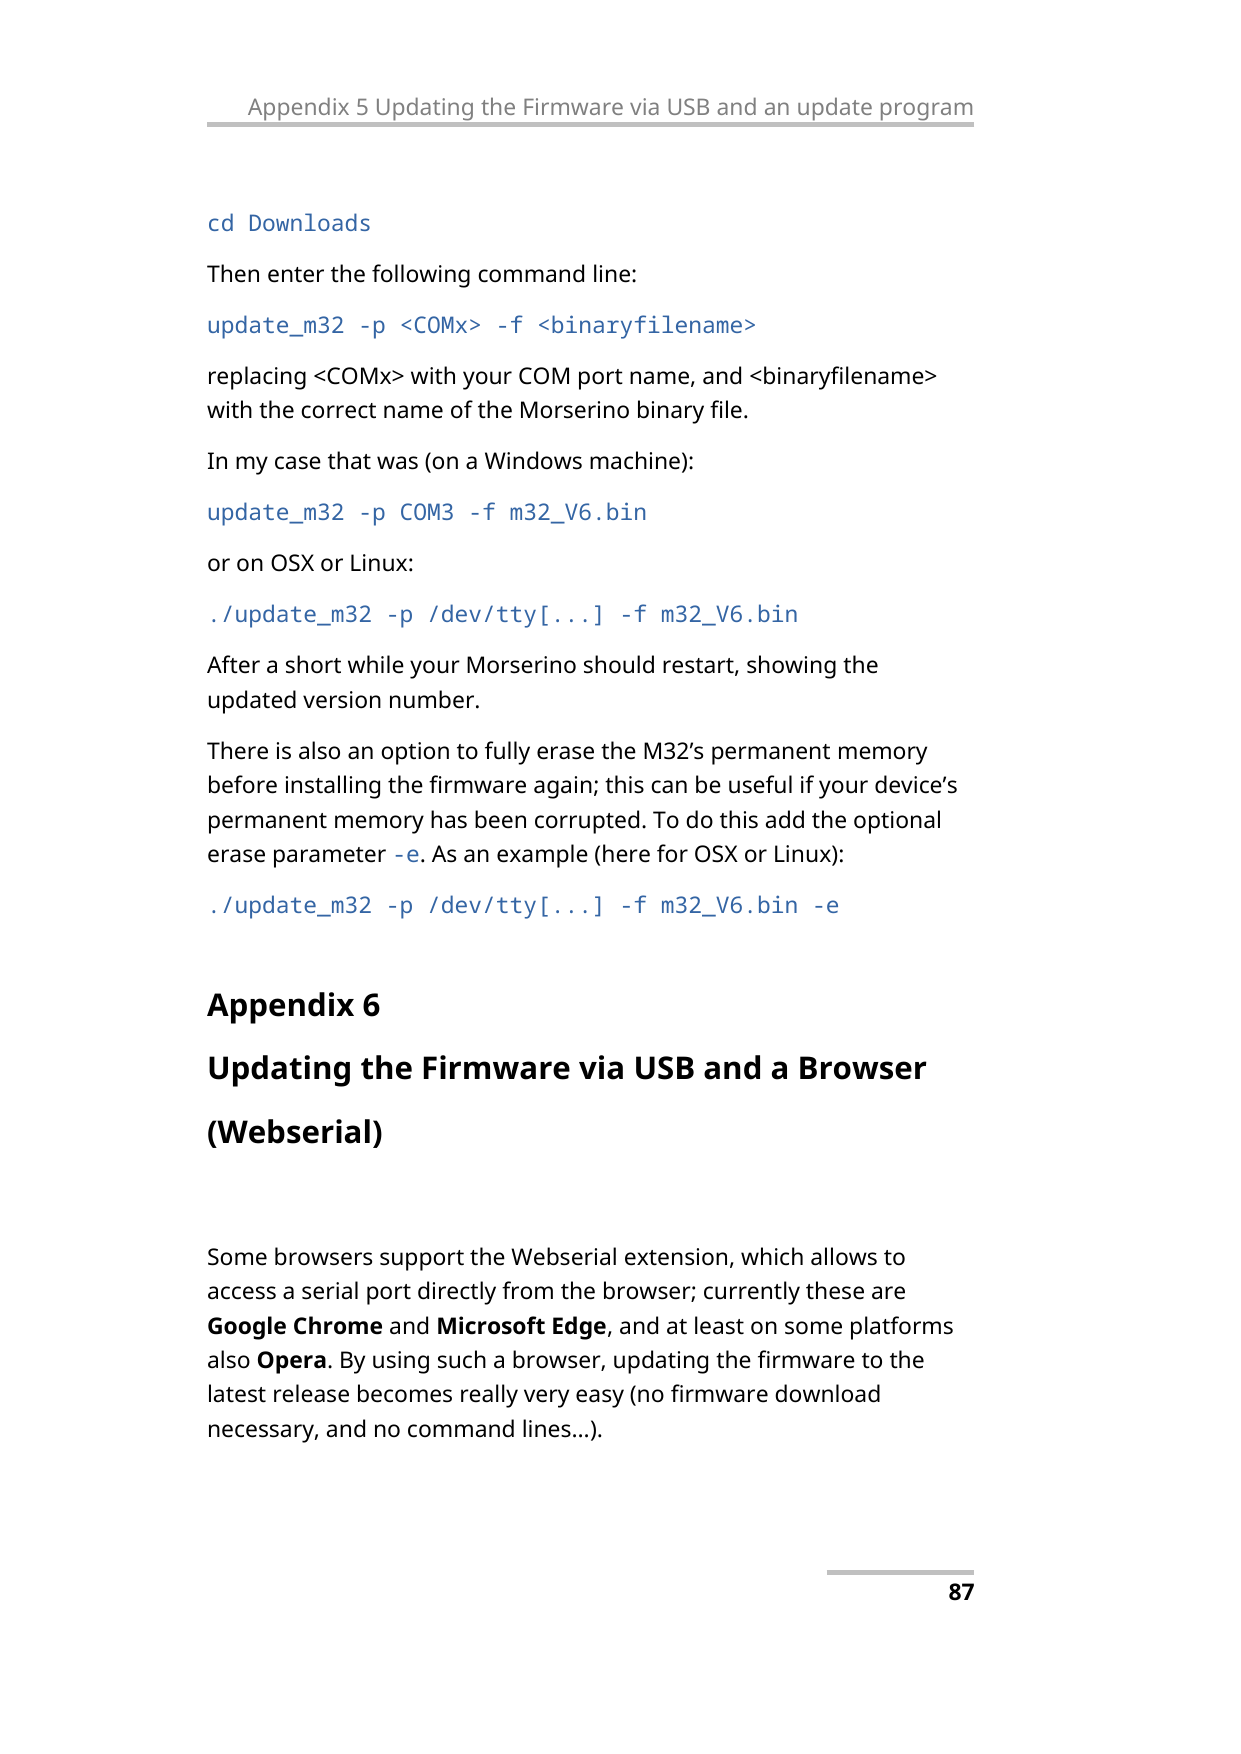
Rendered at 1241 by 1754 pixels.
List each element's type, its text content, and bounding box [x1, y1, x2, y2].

text ./update_m32 -p /dev/tty[...] -f m32_V6.bin -e [207, 889, 974, 920]
text Then enter the following command line: [207, 258, 974, 289]
text update_m32 -p <COMx> -f <binaryfilename> [207, 309, 974, 340]
text or on OSX or Linux: [207, 547, 974, 579]
text ./update_m32 -p /dev/tty[...] -f m32_V6.bin [207, 598, 974, 630]
text replacing <COMx> with your COM port name, and <binaryfilename> with the correct name of the Morserino binary file. [207, 360, 974, 426]
subtitle Updating the Firmware via USB and a Browser (Webserial) [207, 982, 974, 1153]
text After a short while your Morserino should restart, showing the updated version number. [207, 649, 974, 715]
text Some browsers support the Webserial extension, which allows to access a serial port directly from the browser; currently these are Google Chrome and Microsoft Edge, and at least on some platforms also Opera. By using such a browser, updating the firmware to the latest release becomes really very easy (no firmware download necessary, and no command lines…​). [207, 1241, 974, 1444]
text There is also an option to fully erase the M32’s permanent memory before installing the firmware again; this can be useful if your device’s permanent memory has been corrupted. To do this add the optional erase parameter -e. As an example (here for OSX or Linux): [207, 735, 974, 869]
text cd Downloads [207, 207, 974, 238]
text In my case that was (on a Windows machine): [207, 445, 974, 477]
text update_m32 -p COM3 -f m32_V6.bin [207, 496, 974, 528]
